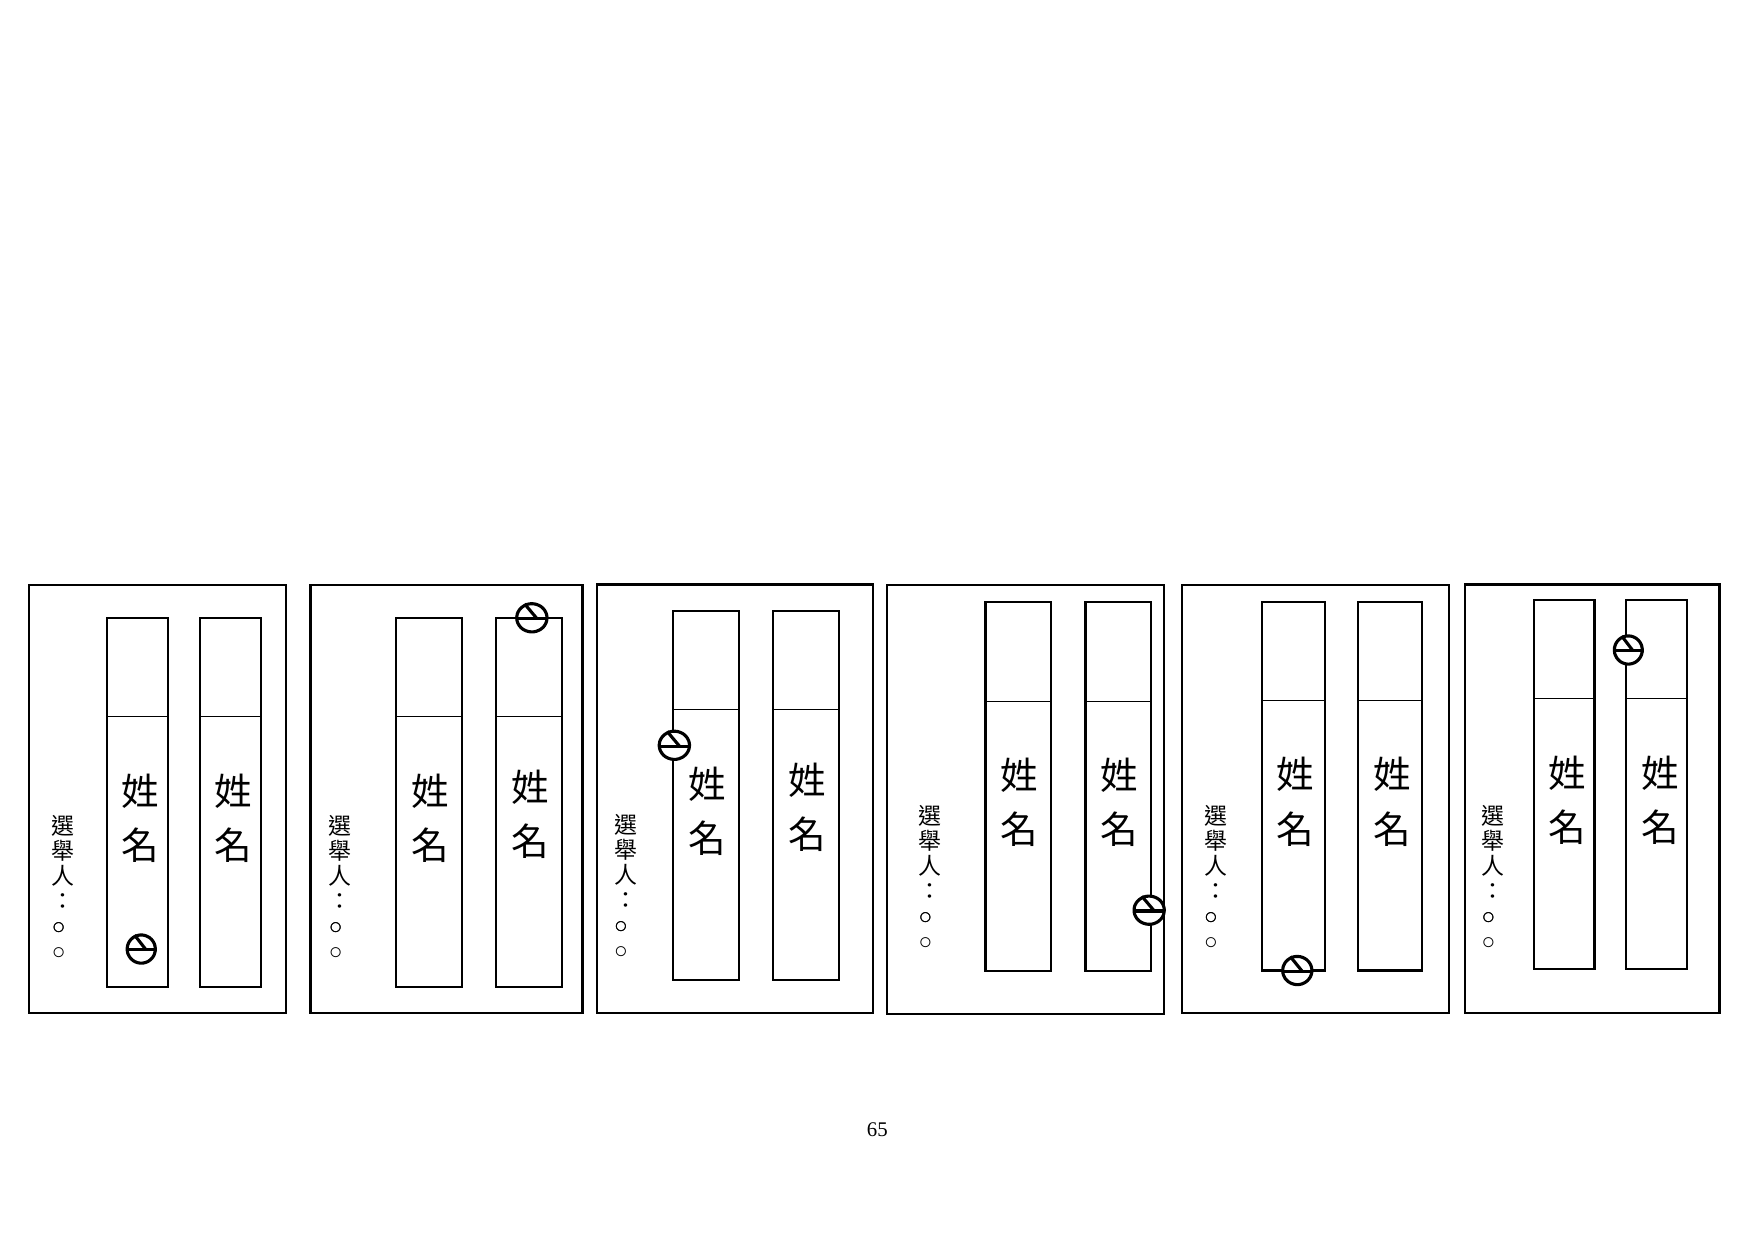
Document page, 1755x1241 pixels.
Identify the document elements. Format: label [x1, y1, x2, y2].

table_cell [588, 346, 878, 818]
table_cell [37, 807, 102, 1003]
table_cell [878, 346, 1168, 818]
table_cell [7, 346, 297, 818]
table_cell [1168, 346, 1459, 818]
table_cell [903, 797, 969, 1002]
table_cell [1189, 797, 1254, 1002]
table_cell [1466, 797, 1532, 1002]
table_cell [599, 806, 664, 1002]
table_cell [1459, 346, 1749, 818]
table_cell [297, 346, 587, 818]
table_cell [314, 807, 379, 1002]
